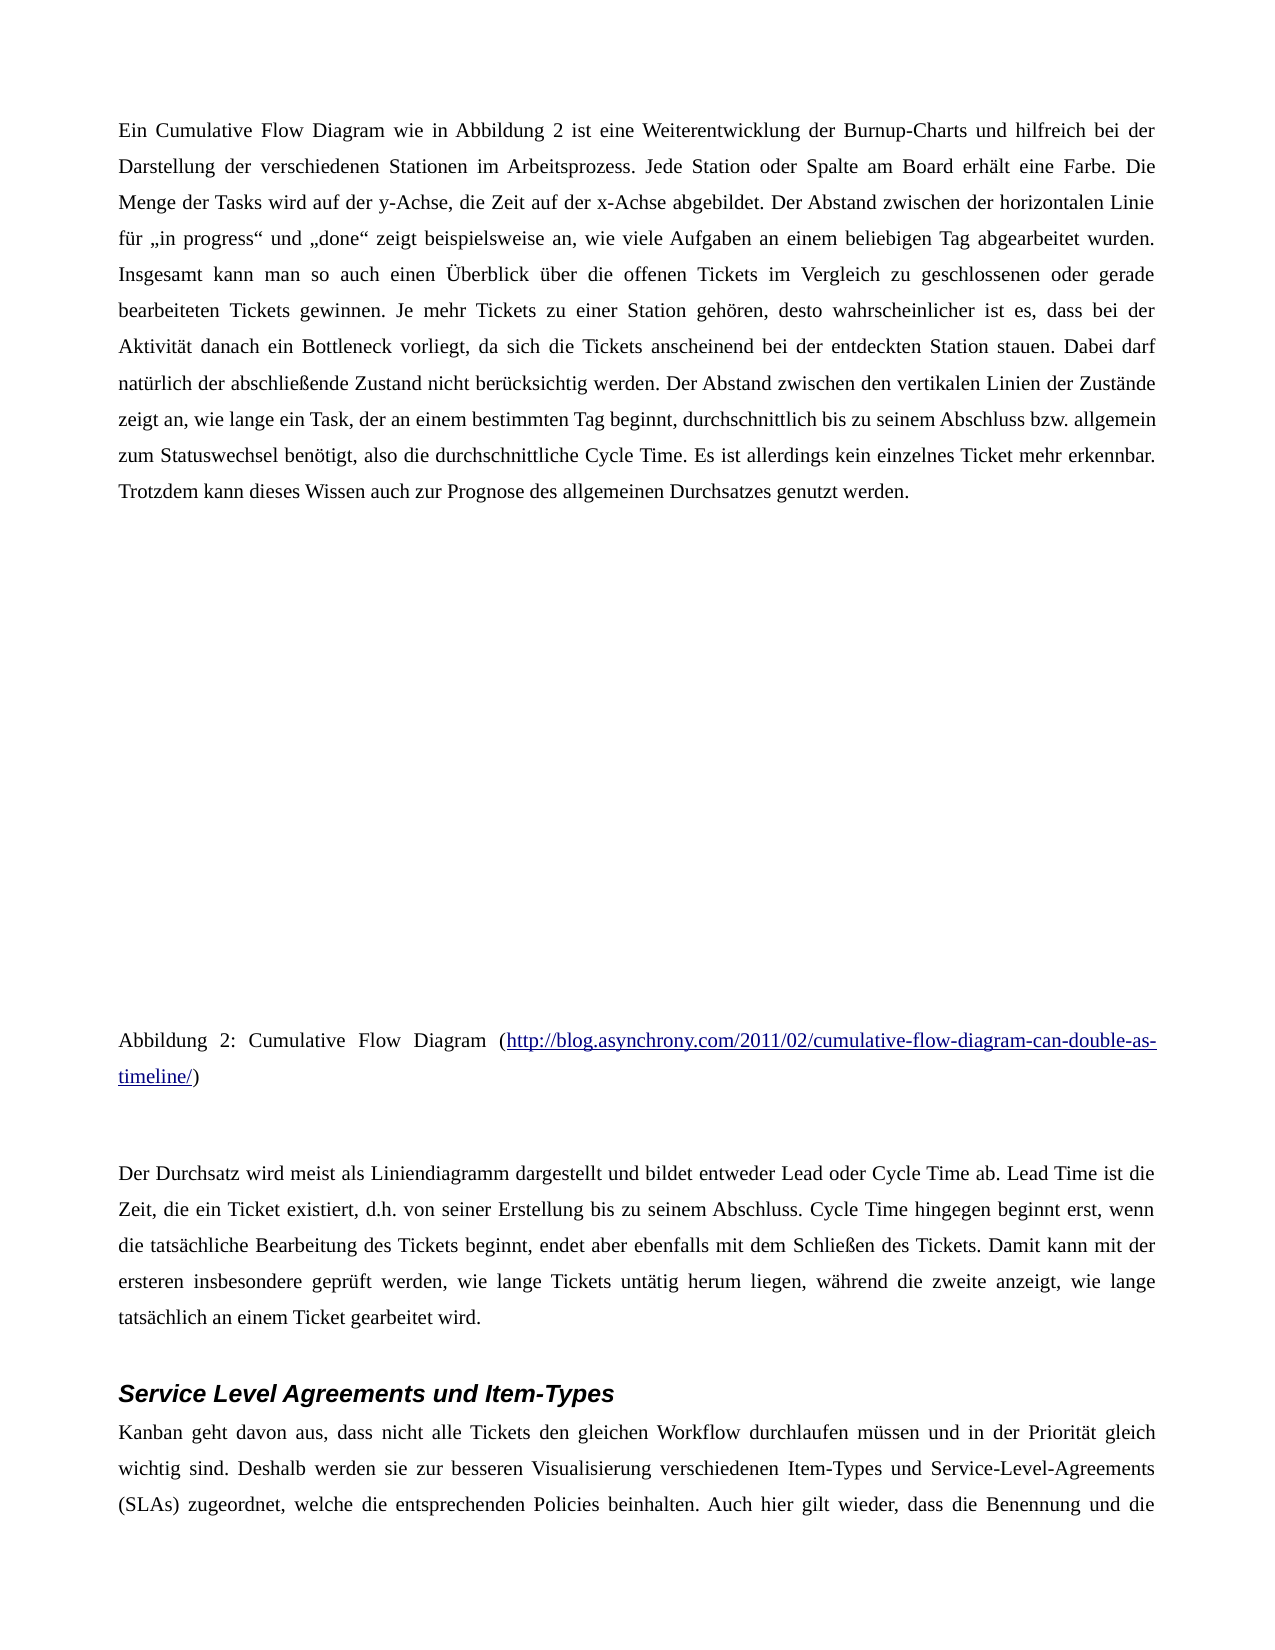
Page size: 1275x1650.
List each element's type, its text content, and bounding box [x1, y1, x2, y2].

text Kanban geht davon aus, dass nicht alle Tickets den gleichen Workflow durchlaufen müssen und in der Priorität gleich wichtig sind. Deshalb werden sie zur besseren Visualisierung verschiedenen Item-Types und Service-Level-Agreements (SLAs) zugeordnet, welche die entsprechenden Policies beinhalten. Auch hier gilt wieder, dass die Benennung und die [118, 1420, 1157, 1516]
text Ein Cumulative Flow Diagram wie in Abbildung 2 ist eine Weiterentwicklung der Burnup-Charts und hilfreich bei der Darstellung der verschiedenen Stationen im Arbeitsprozess. Jede Station oder Spalte am Board erhält eine Farbe. Die Menge der Tasks wird auf der y-Achse, die Zeit auf der x-Achse abgebildet. Der Abstand zwischen der horizontalen Linie für „in progress“ und „done“ zeigt beispielsweise an, wie viele Aufgaben an einem beliebigen Tag abgearbeitet wurden. Insgesamt kann man so auch einen Überblick über die offenen Tickets im Vergleich zu geschlossenen oder gerade bearbeiteten Tickets gewinnen. Je mehr Tickets zu einer Station gehören, desto wahrscheinlicher ist es, dass bei der Aktivität danach ein Bottleneck vorliegt, da sich die Tickets anscheinend bei der entdeckten Station stauen. Dabei darf natürlich der abschließende Zustand nicht berücksichtig werden. Der Abstand zwischen den vertikalen Linien der Zustände zeigt an, wie lange ein Task, der an einem bestimmten Tag beginnt, durchschnittlich bis zu seinem Abschluss bzw. allgemein zum Statuswechsel benötigt, also die durchschnittliche Cycle Time. Es ist allerdings kein einzelnes Ticket mehr erkennbar. Trotzdem kann dieses Wissen auch zur Prognose des allgemeinen Durchsatzes genutzt werden. [118, 118, 1157, 503]
subtitle Service Level Agreements und Item-Types [118, 1379, 1157, 1407]
text Der Durchsatz wird meist als Liniendiagramm dargestellt und bildet entweder Lead oder Cycle Time ab. Lead Time ist die Zeit, die ein Ticket existiert, d.h. von seiner Erstellung bis zu seinem Abschluss. Cycle Time hingegen beginnt erst, wenn die tatsächliche Bearbeitung des Tickets beginnt, endet aber ebenfalls mit dem Schließen des Tickets. Damit kann mit der ersteren insbesondere geprüft werden, wie lange Tickets untätig herum liegen, während die zweite anzeigt, wie lange tatsächlich an einem Ticket gearbeitet wird. [118, 1161, 1157, 1329]
text Abbildung 2: Cumulative Flow Diagram (http://blog.asynchrony.com/2011/02/cumulative-flow-diagram-can-double-as-timeline/) [118, 1028, 1157, 1088]
